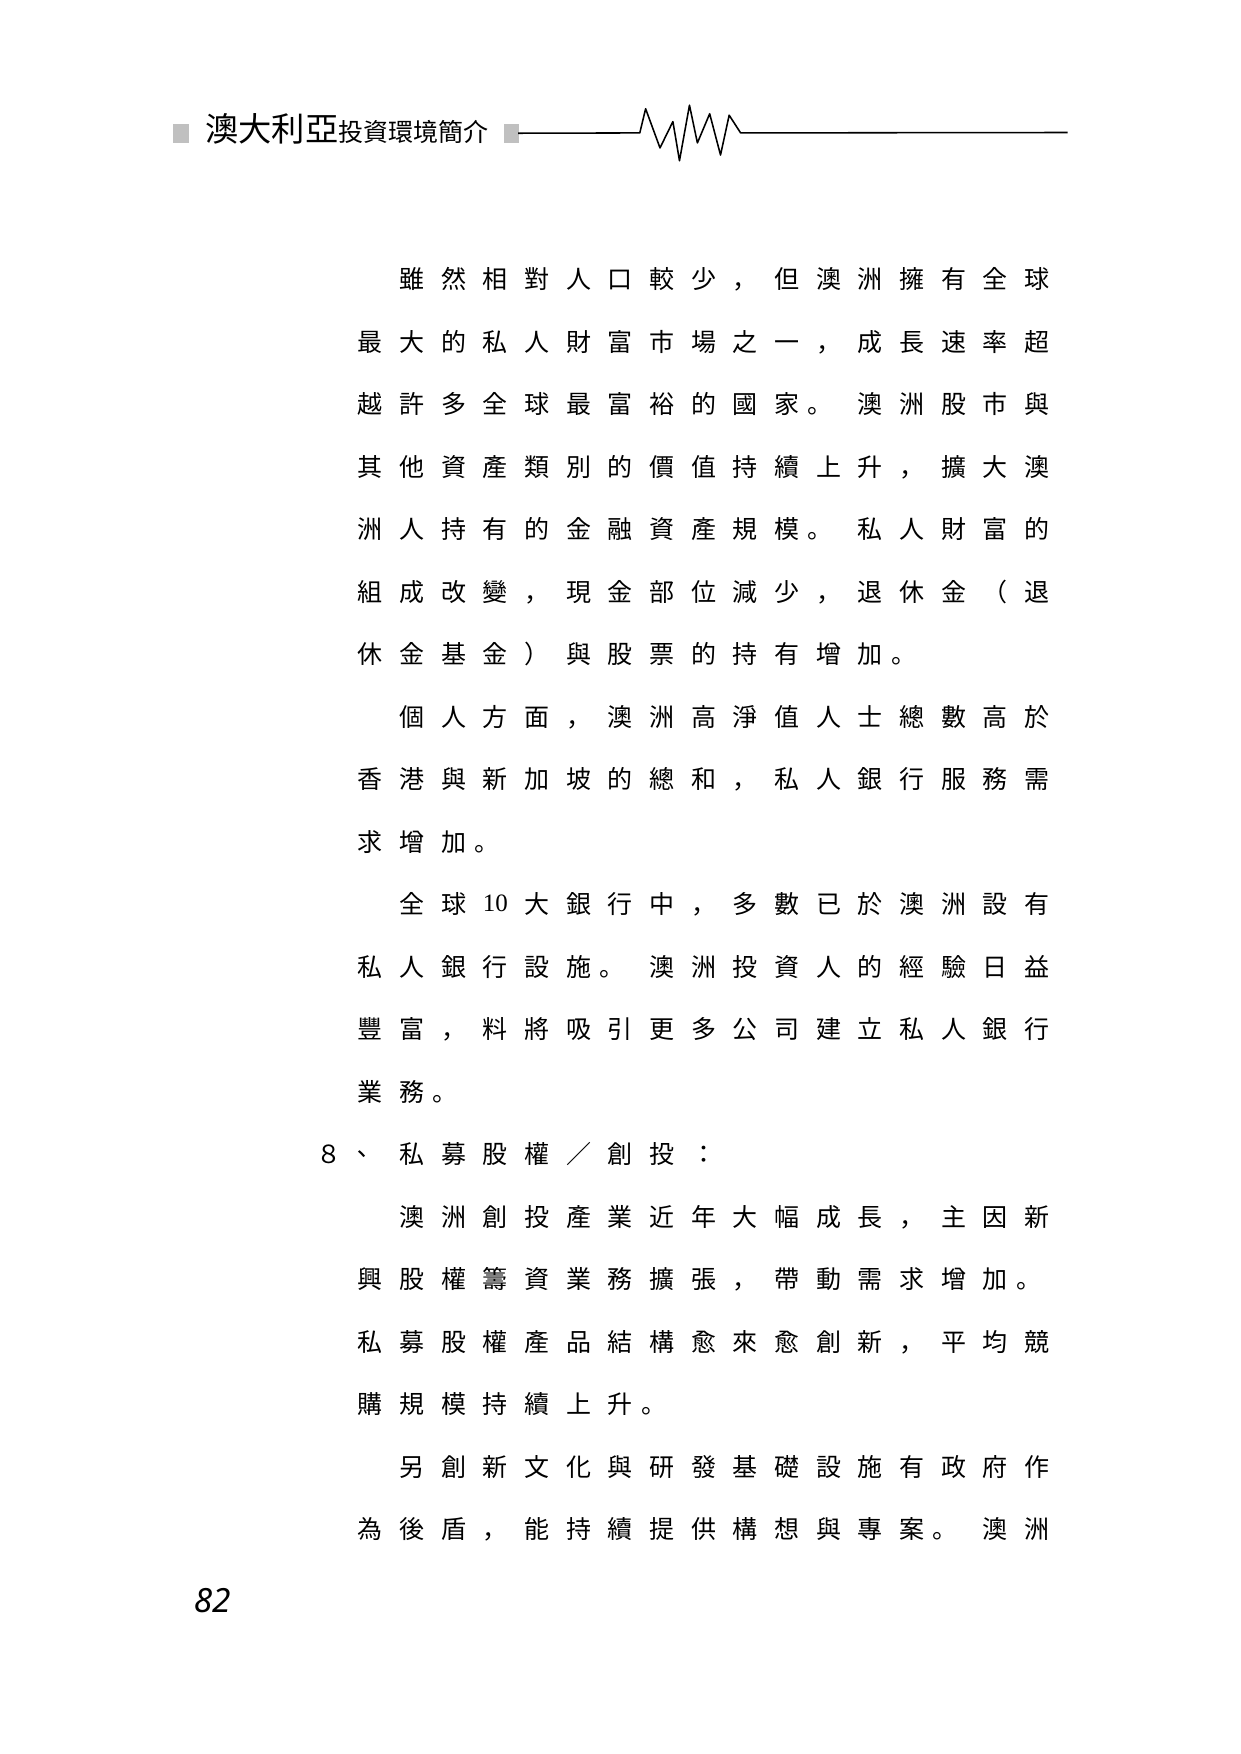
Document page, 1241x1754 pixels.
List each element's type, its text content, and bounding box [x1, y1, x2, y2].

text 全球10大銀行中，多數已於澳洲設有私人銀行設施。澳洲投資人的經驗日益豐富，料將吸引更多公司建立私人銀行業務。 [330, 861, 1058, 1111]
text 雖然相對人口較少，但澳洲擁有全球最大的私人財富市場之一，成長速率超越許多全球最富裕的國家。澳洲股市與其他資產類別的價值持續上升，擴大澳洲人持有的金融資產規模。私人財富的組成改變，現金部位減少，退休金（退休金基金）與股票的持有增加。 [330, 236, 1058, 674]
text ８、私募股權／創投： [281, 1111, 1058, 1174]
text 個人方面，澳洲高淨值人士總數高於香港與新加坡的總和，私人銀行服務需求增加。 [330, 674, 1058, 861]
text 另創新文化與研發基礎設施有政府作為後盾，能持續提供構想與專案。澳洲 [330, 1424, 1058, 1549]
text 澳洲創投產業近年大幅成長，主因新興股權籌資業務擴張，帶動需求增加。私募股權產品結構愈來愈創新，平均競購規模持續上升。 [330, 1174, 1058, 1424]
